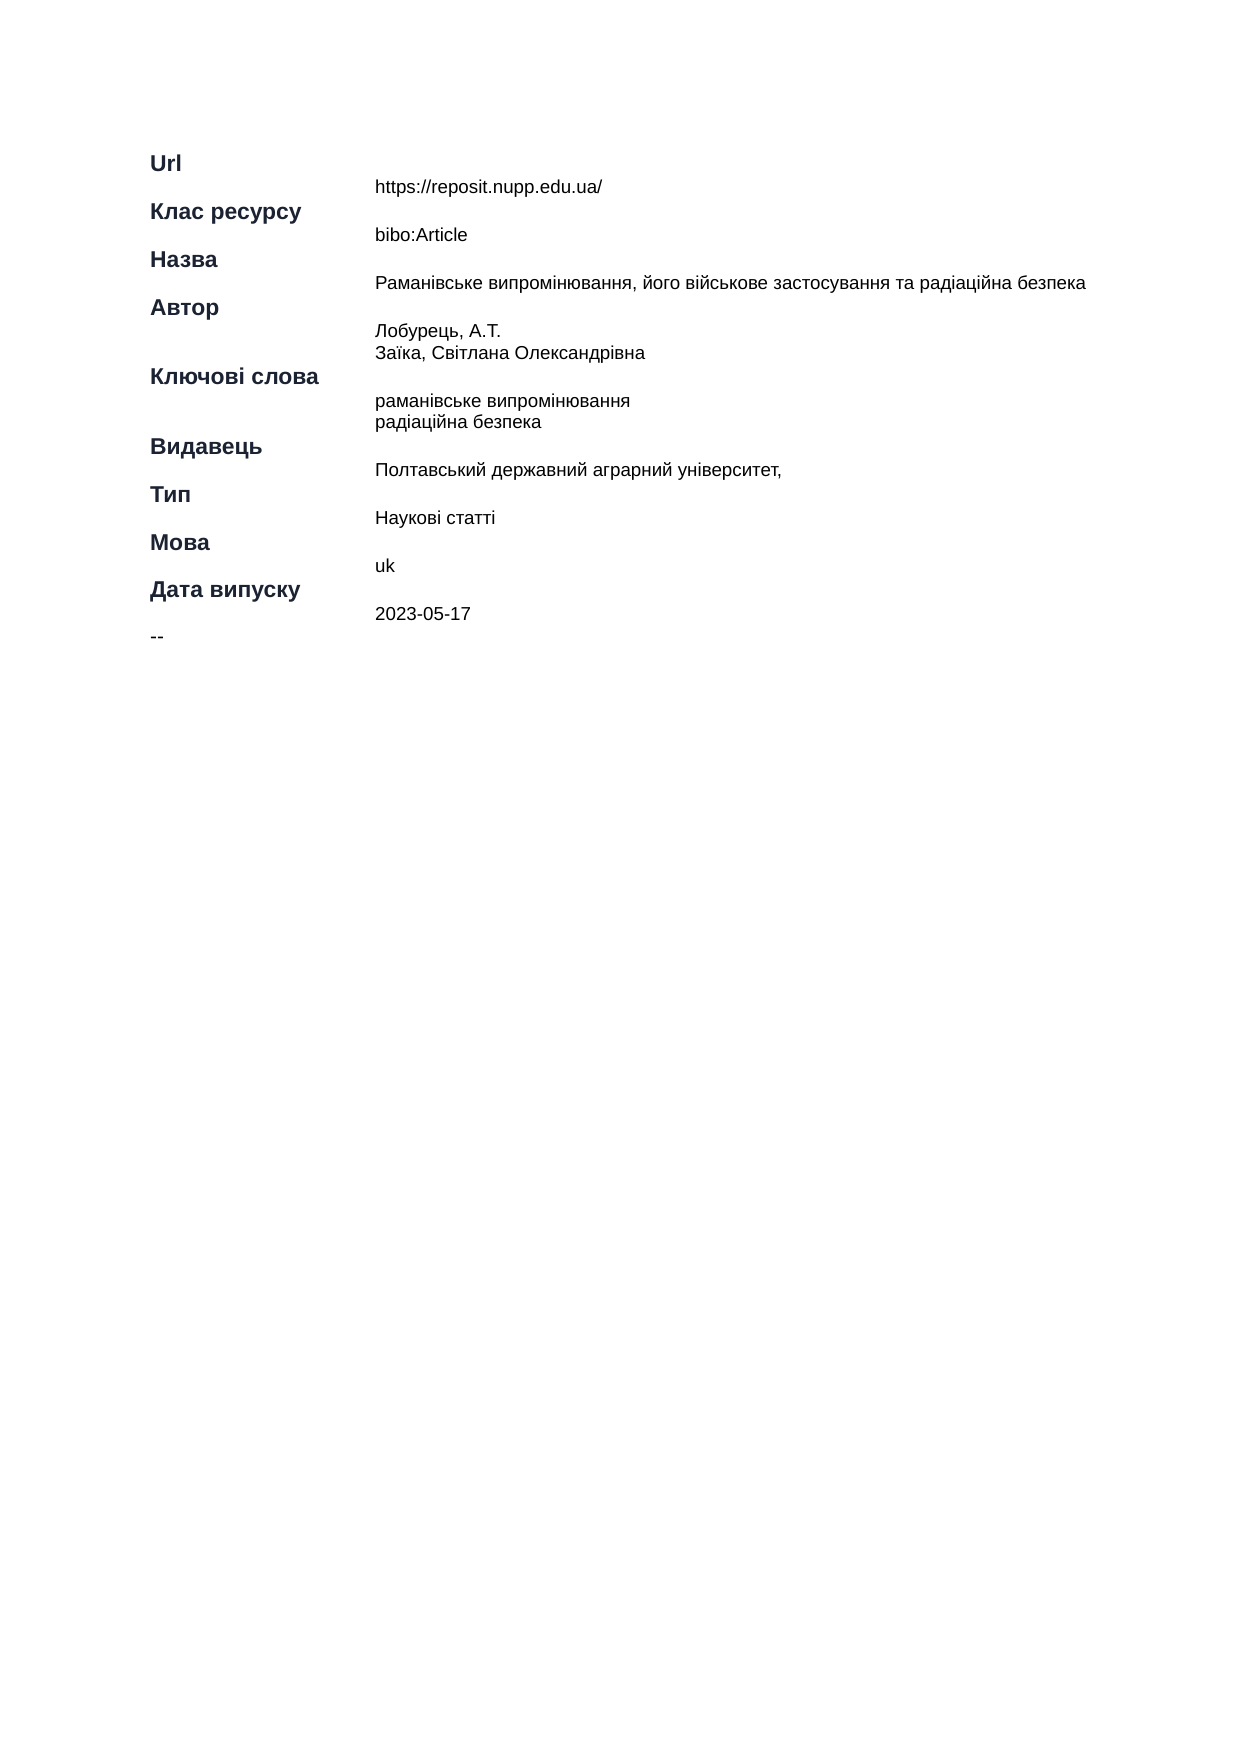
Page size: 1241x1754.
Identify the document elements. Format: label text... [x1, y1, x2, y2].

text Мова [150, 528, 1090, 555]
text Заїка, Світлана Олександрівна [375, 342, 1090, 363]
text bibo:Article [375, 224, 1090, 246]
text https://reposit.nupp.edu.ua/ [375, 176, 1090, 198]
text Видавець [150, 433, 1090, 459]
text радіаційна безпека [375, 411, 1090, 433]
text Раманівське випромінювання, його військове застосування та радіаційна безпека [375, 272, 1090, 294]
text Автор [150, 294, 1090, 320]
text -- [150, 624, 1090, 648]
text uk [375, 555, 1090, 576]
text 2023-05-17 [375, 603, 1090, 624]
text Дата випуску [150, 576, 1090, 603]
text раманівське випромінювання [375, 389, 1090, 411]
text Тип [150, 481, 1090, 507]
text Лобурець, А.Т. [375, 320, 1090, 342]
text Назва [150, 246, 1090, 272]
text Ключові слова [150, 363, 1090, 389]
text Клас ресурсу [150, 198, 1090, 224]
text Наукові статті [375, 507, 1090, 528]
text Url [150, 150, 1090, 176]
text Полтавський державний аграрний університет, [375, 459, 1090, 481]
